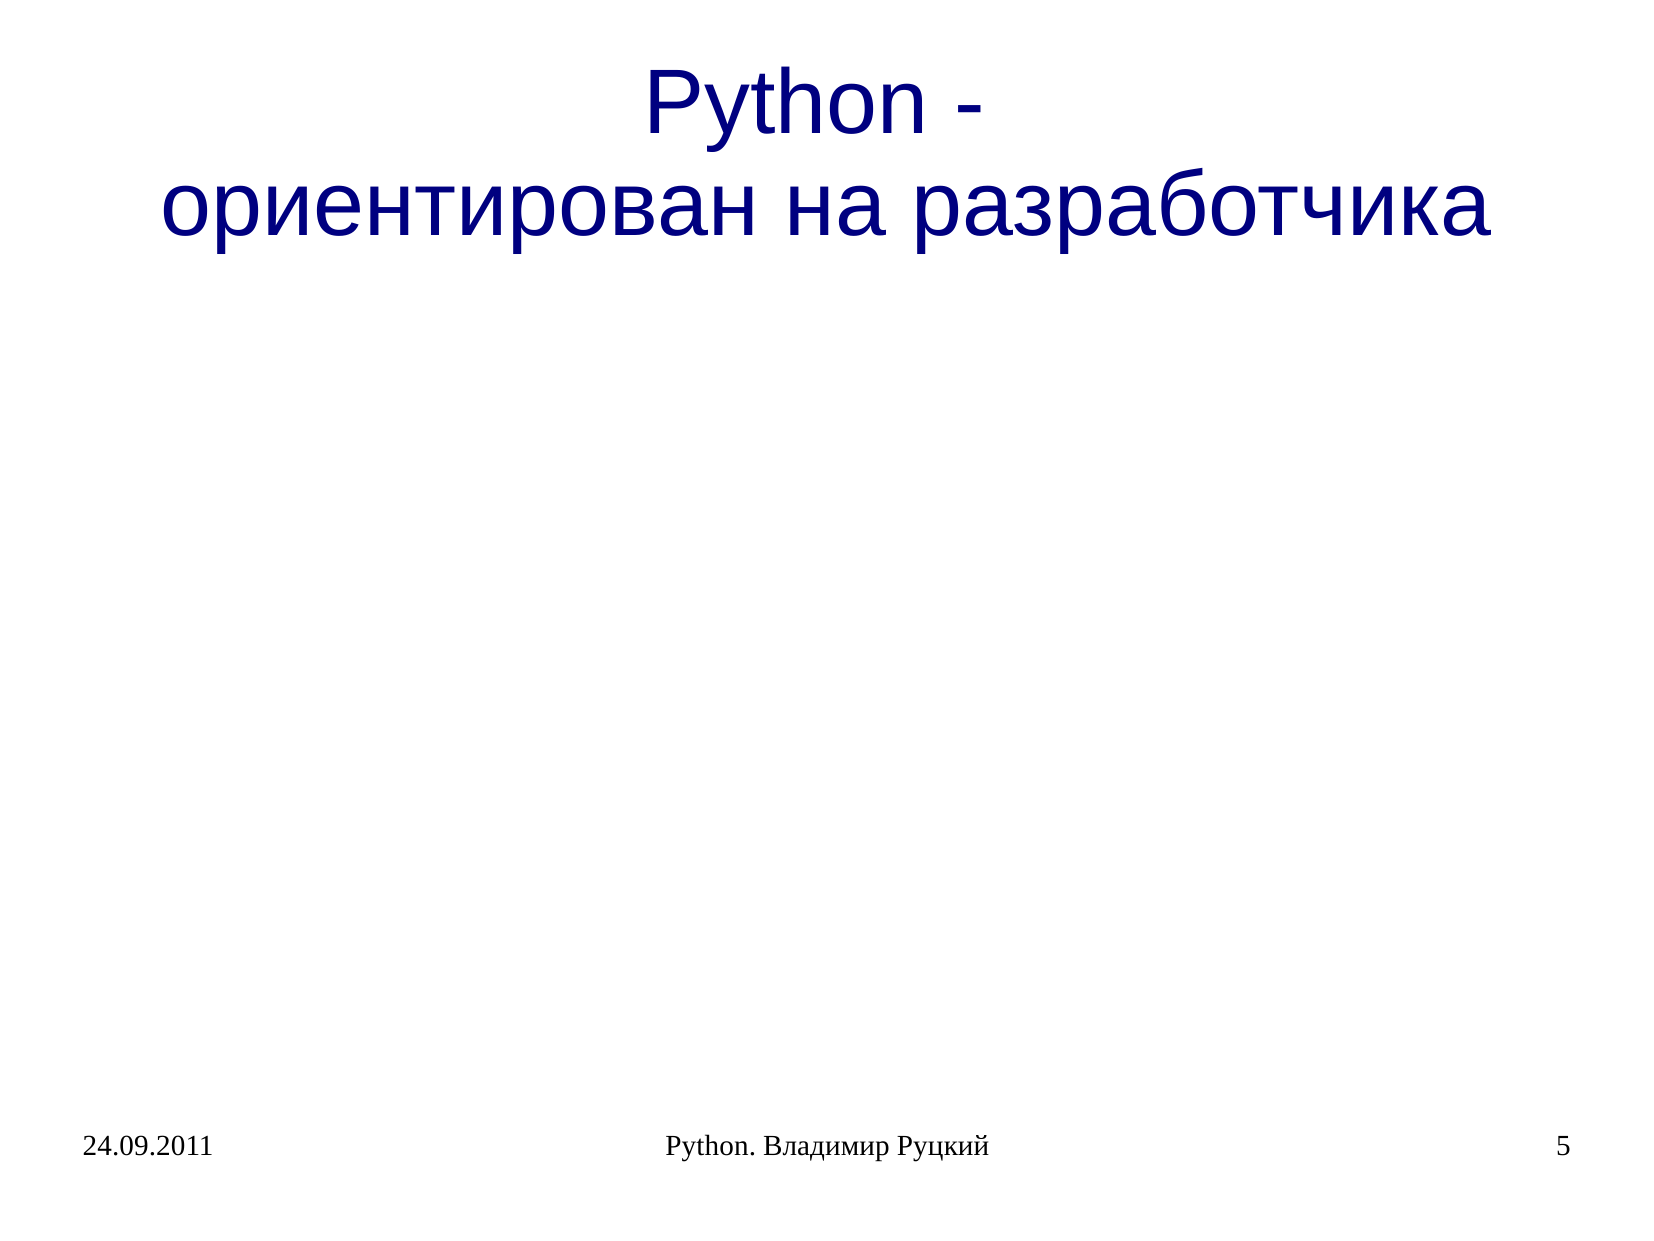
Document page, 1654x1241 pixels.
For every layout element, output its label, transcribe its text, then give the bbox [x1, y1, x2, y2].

title Python - ориентирован на разработчика [82, 49, 1571, 257]
